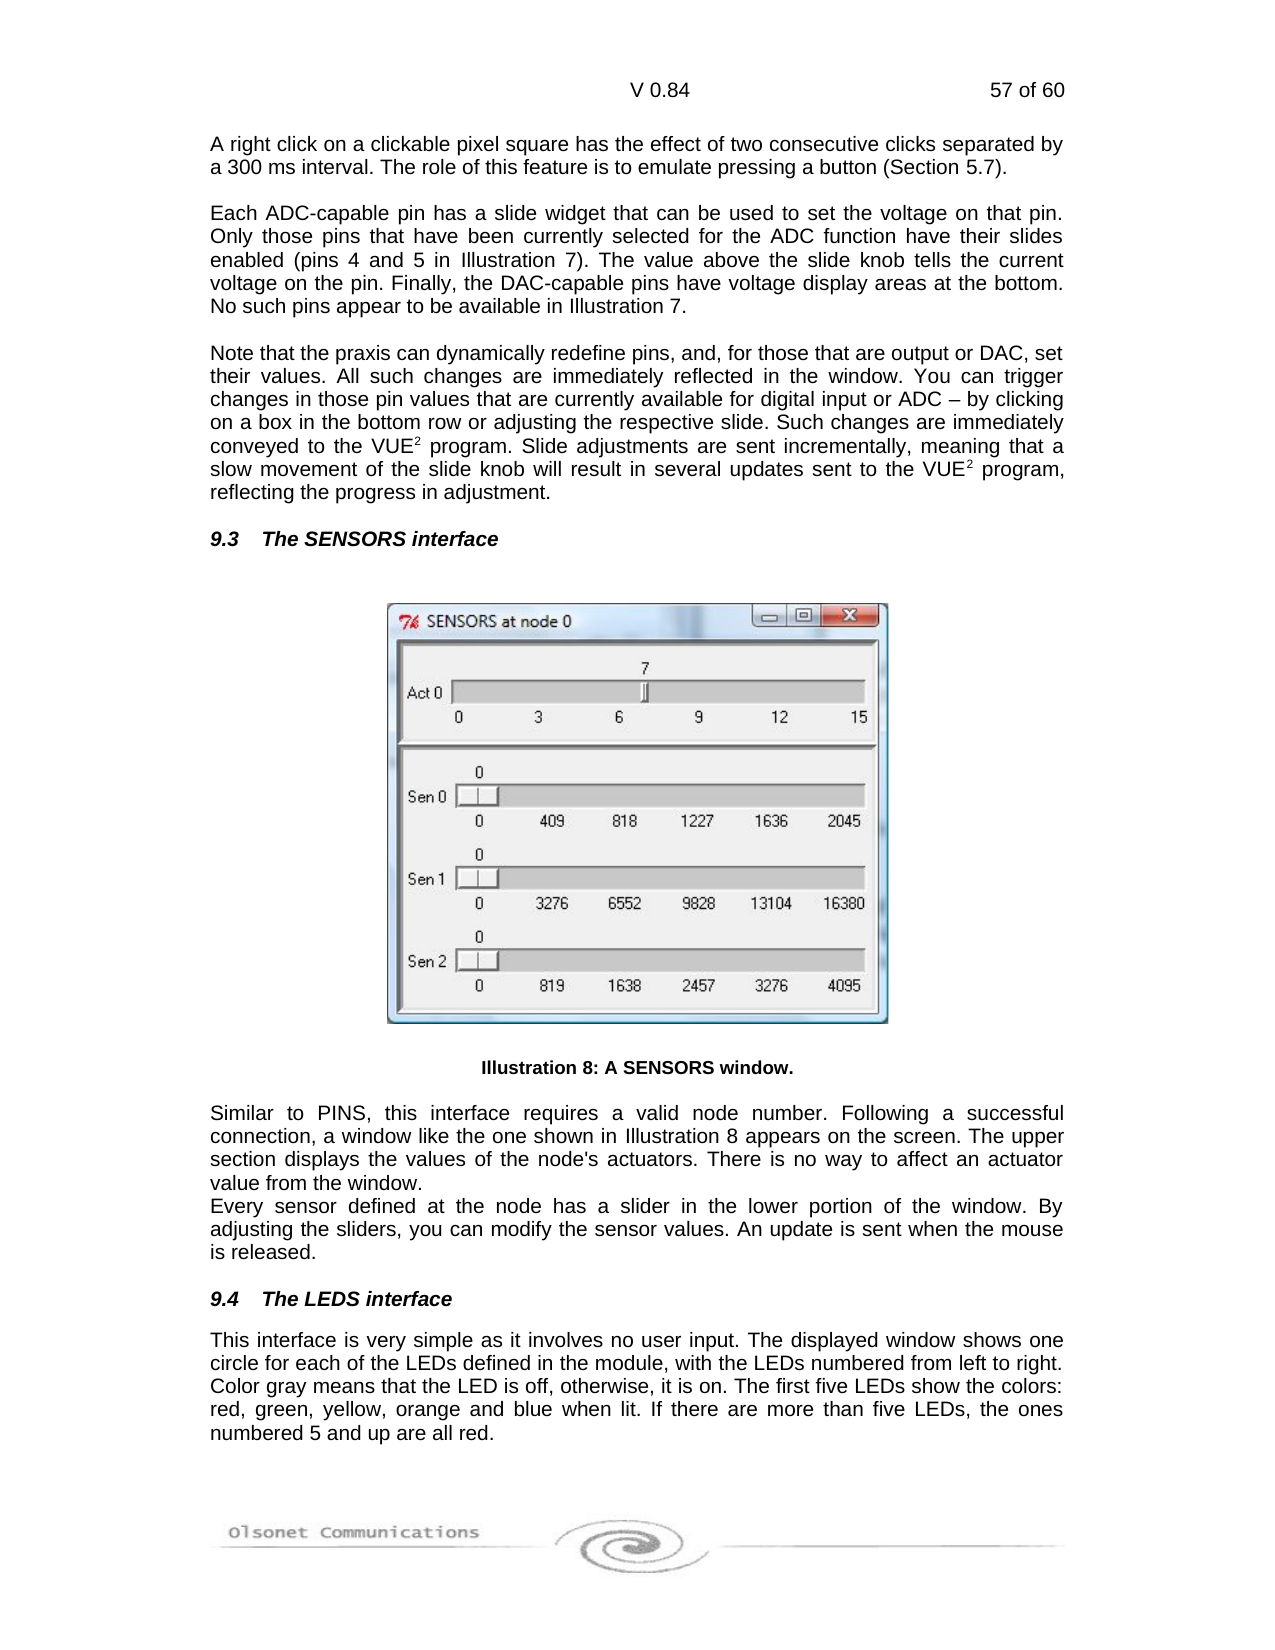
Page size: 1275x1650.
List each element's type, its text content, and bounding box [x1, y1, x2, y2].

subtitle The SENSORS interface [210, 527, 1065, 550]
picture [387, 603, 889, 1024]
picture [210, 1504, 1065, 1596]
text Every sensor defined at the node has a slider in the lower portion of the window. By adjusting the sliders, you can modify the sensor values. An update is sent when the mouse is released. [210, 1194, 1065, 1264]
text Illustration 8: A SENSORS window. [387, 1057, 888, 1078]
text Each ADC-capable pin has a slide widget that can be used to set the voltage on that pin. Only those pins that have been currently selected for the ADC function have their slides enabled (pins 4 and 5 in Illustration 7). The value above the slide knob tells the current voltage on the pin. Finally, the DAC-capable pins have voltage display areas at the bottom. No such pins appear to be available in Illustration 7. [210, 202, 1065, 318]
text Note that the praxis can dynamically redefine pins, and, for those that are output or DAC, set their values. All such changes are immediately reflected in the window. You can trigger changes in those pin values that are currently available for digital input or ADC – by clicking on a box in the bottom row or adjusting the respective slide. Such changes are immediately conveyed to the VUE2 program. Slide adjustments are sent incrementally, meaning that a slow movement of the slide knob will result in several updates sent to the VUE2 program, reflecting the progress in adjustment. [210, 341, 1065, 504]
subtitle The LEDS interface [210, 1287, 1065, 1310]
text This interface is very simple as it involves no user input. The displayed window shows one circle for each of the LEDs defined in the module, with the LEDs numbered from left to right. Color gray means that the LED is off, otherwise, it is on. The first five LEDs show the colors: red, green, yellow, orange and blue when lit. If there are more than five LEDs, the ones numbered 5 and up are all red. [210, 1328, 1065, 1444]
text A right click on a clickable pixel square has the effect of two consecutive clicks separated by a 300 ms interval. The role of this feature is to emulate pressing a button (Section 5.7). [210, 132, 1065, 179]
text Similar to PINS, this interface requires a valid node number. Following a successful connection, a window like the one shown in Illustration 8 appears on the screen. The upper section displays the values of the node's actuators. There is no way to affect an actuator value from the window. [210, 1101, 1065, 1194]
